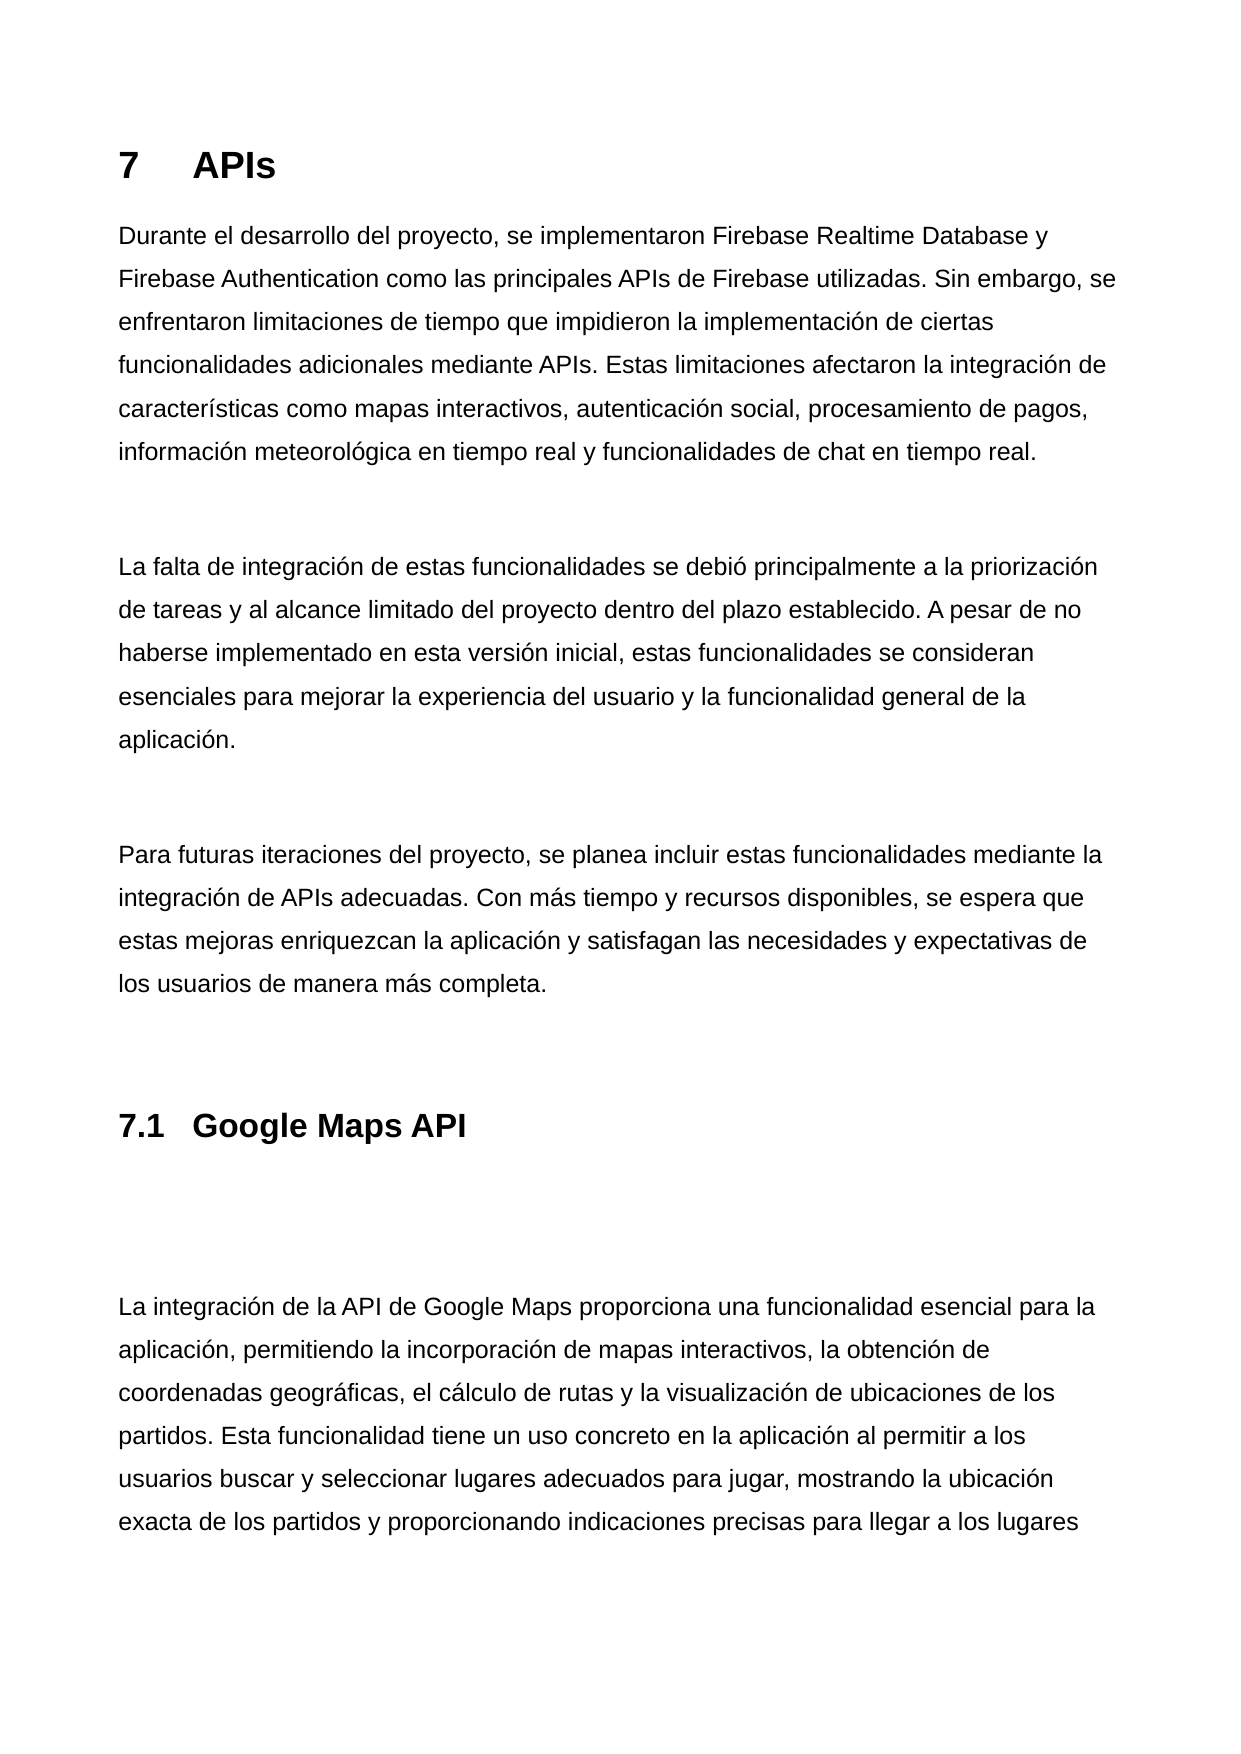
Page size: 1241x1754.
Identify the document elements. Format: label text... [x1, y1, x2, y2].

subtitle APIs [118, 143, 1122, 187]
text Durante el desarrollo del proyecto, se implementaron Firebase Realtime Database y Firebase Authentication como las principales APIs de Firebase utilizadas. Sin embargo, se enfrentaron limitaciones de tiempo que impidieron la implementación de ciertas funcionalidades adicionales mediante APIs. Estas limitaciones afectaron la integración de características como mapas interactivos, autenticación social, procesamiento de pagos, información meteorológica en tiempo real y funcionalidades de chat en tiempo real. [118, 221, 1122, 465]
text La falta de integración de estas funcionalidades se debió principalmente a la priorización de tareas y al alcance limitado del proyecto dentro del plazo establecido. A pesar de no haberse implementado en esta versión inicial, estas funcionalidades se consideran esenciales para mejorar la experiencia del usuario y la funcionalidad general de la aplicación. [118, 552, 1122, 753]
text Para futuras iteraciones del proyecto, se planea incluir estas funcionalidades mediante la integración de APIs adecuadas. Con más tiempo y recursos disponibles, se espera que estas mejoras enriquezcan la aplicación y satisfagan las necesidades y expectativas de los usuarios de manera más completa. [118, 840, 1122, 998]
text La integración de la API de Google Maps proporciona una funcionalidad esencial para la aplicación, permitiendo la incorporación de mapas interactivos, la obtención de coordenadas geográficas, el cálculo de rutas y la visualización de ubicaciones de los partidos. Esta funcionalidad tiene un uso concreto en la aplicación al permitir a los usuarios buscar y seleccionar lugares adecuados para jugar, mostrando la ubicación exacta de los partidos y proporcionando indicaciones precisas para llegar a los lugares [118, 1291, 1122, 1536]
subtitle Google Maps API [118, 1106, 1122, 1144]
